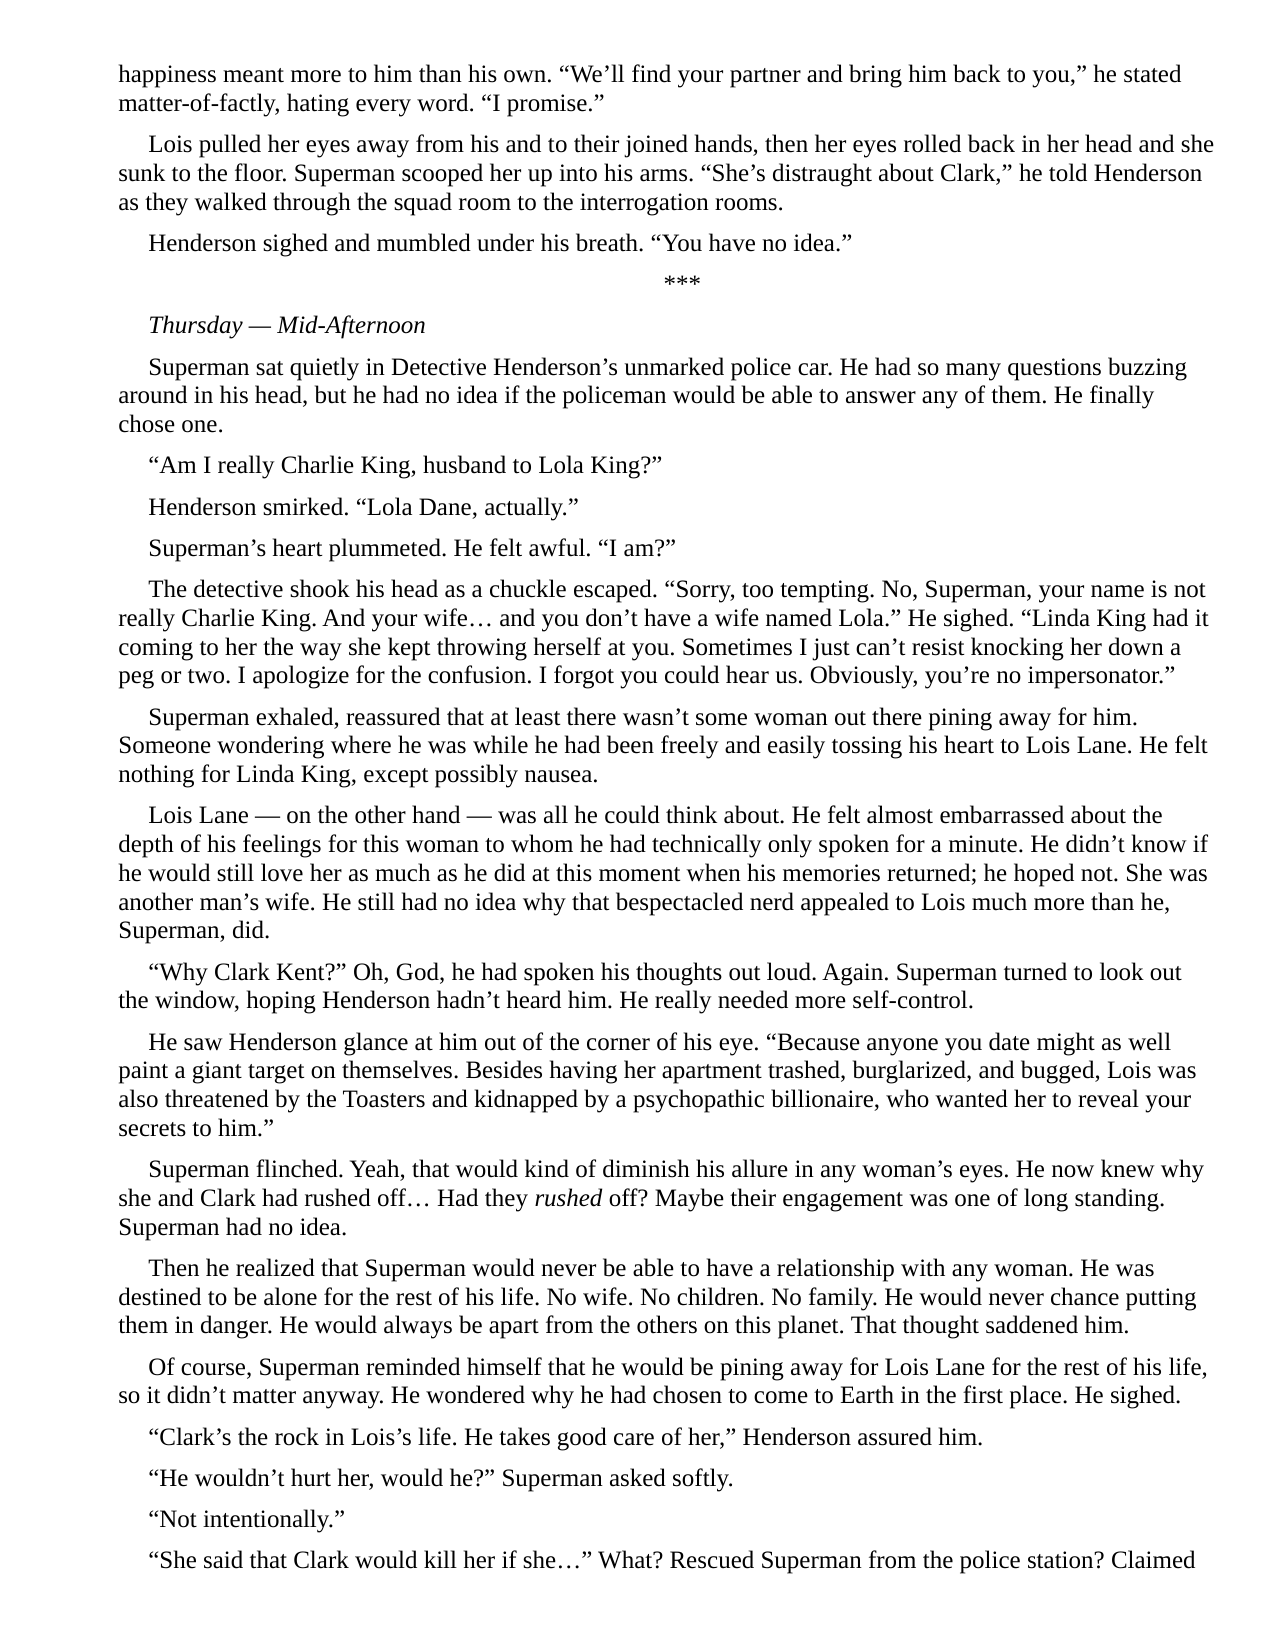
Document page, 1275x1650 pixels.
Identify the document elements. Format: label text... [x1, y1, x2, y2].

text “Clark’s the rock in Lois’s life. He takes good care of her,” Henderson assured him. [118, 1422, 1216, 1450]
text Lois Lane — on the other hand — was all he could think about. He felt almost embarrassed about the depth of his feelings for this woman to whom he had technically only spoken for a minute. He didn’t know if he would still love her as much as he did at this moment when his memories returned; he hoped not. She was another man’s wife. He still had no idea why that bespectacled nerd appealed to Lois much more than he, Superman, did. [118, 800, 1216, 944]
text Then he realized that Superman would never be able to have a relationship with any woman. He was destined to be alone for the rest of his life. No wife. No children. No family. He would never chance putting them in danger. He would always be apart from the others on this planet. That thought saddened him. [118, 1253, 1216, 1339]
text Superman flinched. Yeah, that would kind of diminish his allure in any woman’s eyes. He now knew why she and Clark had rushed off… Had they rushed off? Maybe their engagement was one of long standing. Superman had no idea. [118, 1154, 1216, 1240]
text Superman exhaled, reassured that at least there wasn’t some woman out there pining away for him. Someone wondering where he was while he had been freely and easily tossing his heart to Lois Lane. He felt nothing for Linda King, except possibly nausea. [118, 702, 1216, 788]
text *** [118, 269, 1216, 298]
text “Am I really Charlie King, husband to Lola King?” [118, 450, 1216, 479]
text “She said that Clark would kill her if she…” What? Rescued Superman from the police station? Claimed [118, 1545, 1216, 1574]
text The detective shook his head as a chuckle escaped. “Sorry, too tempting. No, Superman, your name is not really Charlie King. And your wife… and you don’t have a wife named Lola.” He sighed. “Linda King had it coming to her the way she kept throwing herself at you. Sometimes I just can’t resist knocking her down a peg or two. I apologize for the confusion. I forgot you could hear us. Obviously, you’re no impersonator.” [118, 574, 1216, 689]
text Superman’s heart plummeted. He felt awful. “I am?” [118, 533, 1216, 562]
text He saw Henderson glance at him out of the corner of his eye. “Because anyone you date might as well paint a giant target on themselves. Besides having her apartment trashed, burglarized, and bugged, Lois was also threatened by the Toasters and kidnapped by a psychopathic billionaire, who wanted her to reveal your secrets to him.” [118, 1027, 1216, 1142]
text Superman sat quietly in Detective Henderson’s unmarked police car. He had so many questions buzzing around in his head, but he had no idea if the policeman would be able to answer any of them. He finally chose one. [118, 352, 1216, 438]
text Of course, Superman reminded himself that he would be pining away for Lois Lane for the rest of his life, so it didn’t matter anyway. He wondered why he had chosen to come to Earth in the first place. He sighed. [118, 1352, 1216, 1409]
text “Why Clark Kent?” Oh, God, he had spoken his thoughts out loud. Again. Superman turned to look out the window, hoping Henderson hadn’t heard him. He really needed more self-control. [118, 957, 1216, 1014]
text Henderson smirked. “Lola Dane, actually.” [118, 492, 1216, 520]
text Henderson sighed and mumbled under his breath. “You have no idea.” [118, 228, 1216, 257]
text “Not intentionally.” [118, 1504, 1216, 1533]
text Lois pulled her eyes away from his and to their joined hands, then her eyes rolled back in her head and she sunk to the floor. Superman scooped her up into his arms. “She’s distraught about Clark,” he told Henderson as they walked through the squad room to the interrogation rooms. [118, 129, 1216, 215]
text “He wouldn’t hurt her, would he?” Superman asked softly. [118, 1463, 1216, 1492]
text happiness meant more to him than his own. “We’ll find your partner and bring him back to you,” he stated matter-of-factly, hating every word. “I promise.” [118, 59, 1216, 117]
text Thursday — Mid-Afternoon [118, 310, 1216, 339]
